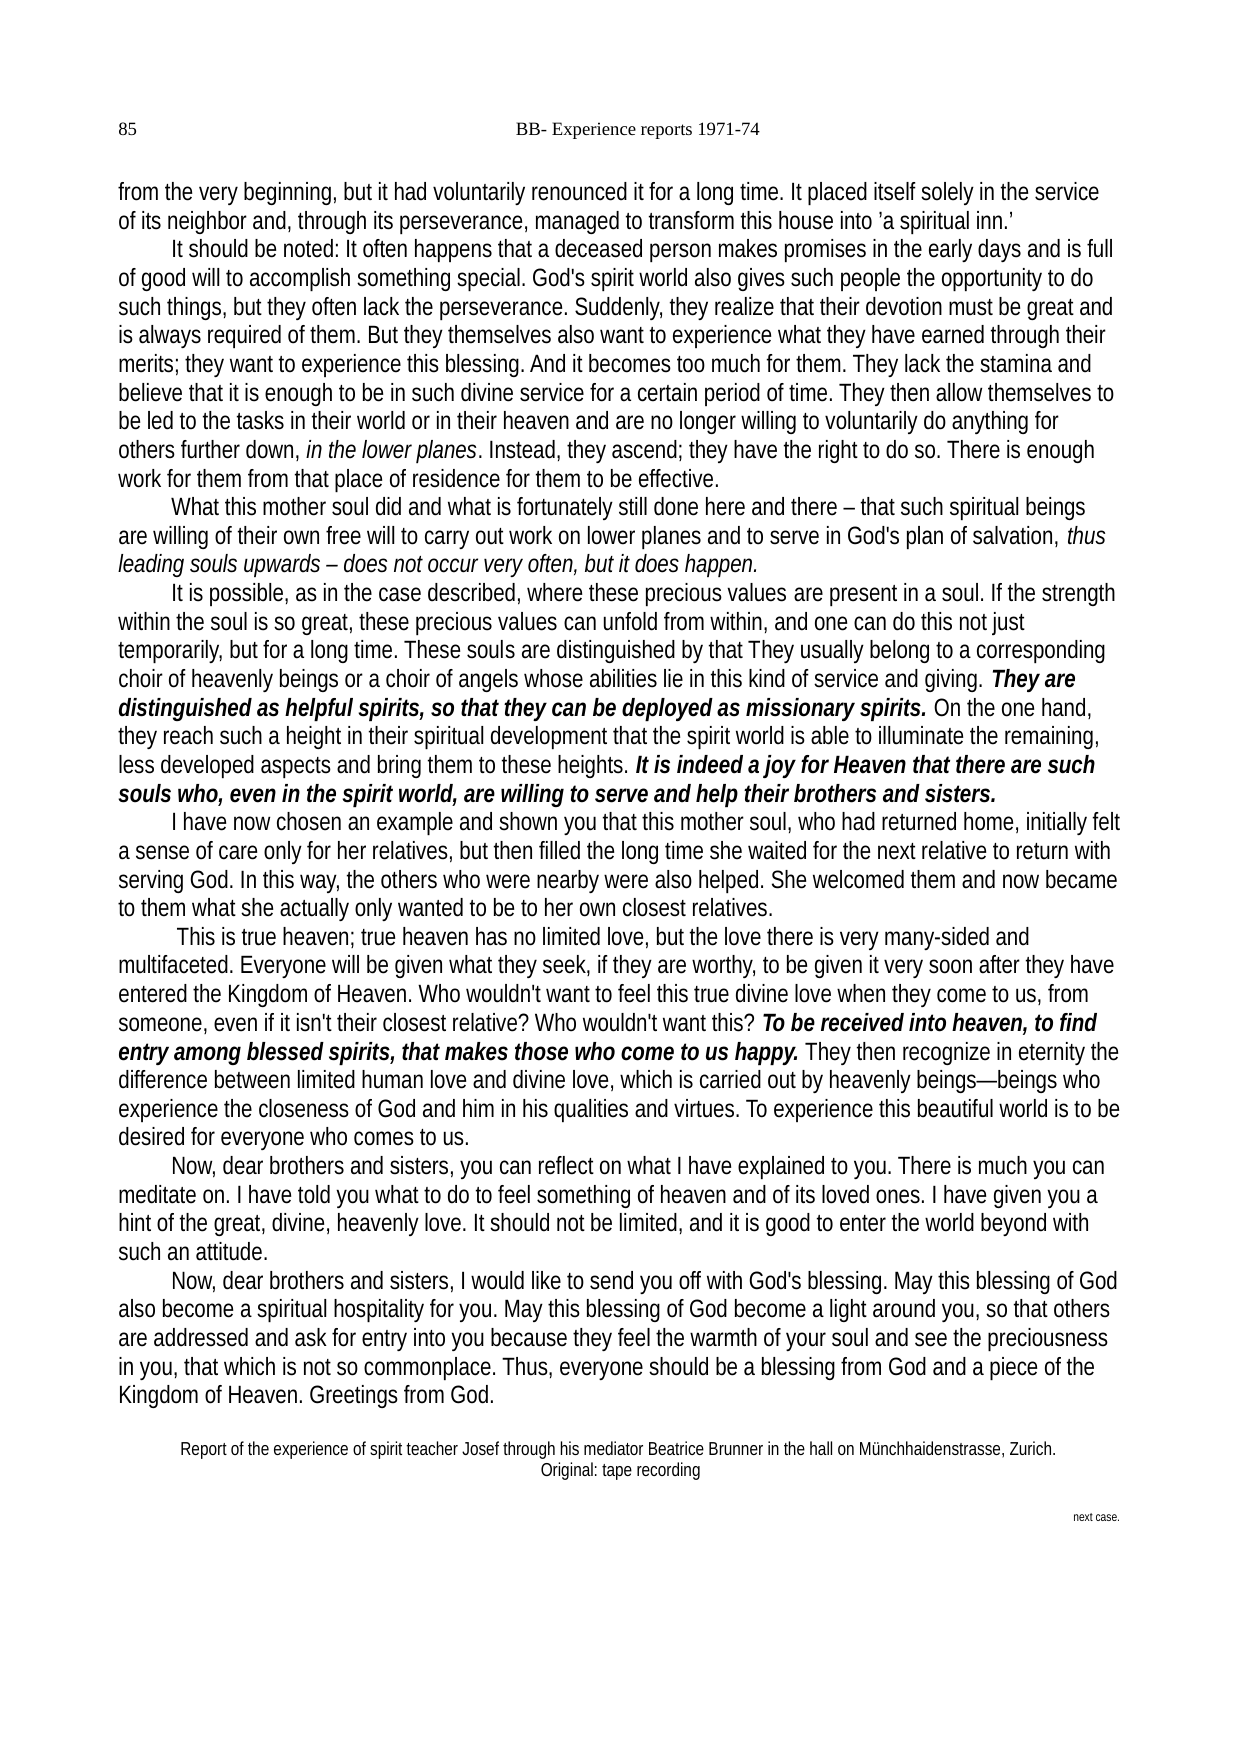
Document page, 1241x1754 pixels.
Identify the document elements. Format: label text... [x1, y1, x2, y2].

text Now, dear brothers and sisters, you can reflect on what I have explained to you. There is much you can meditate on. I have told you what to do to feel something of heaven and of its loved ones. I have given you a hint of the great, divine, heavenly love. It should not be limited, and it is good to enter the world beyond with such an attitude. [118, 1151, 1123, 1266]
text Report of the experience of spirit teacher Josef through his mediator Beatrice Brunner in the hall on Münchhaidenstrasse, Zurich. [118, 1437, 1123, 1459]
text It should be noted: It often happens that a deceased person makes promises in the early days and is full of good will to accomplish something special. God's spirit world also gives such people the opportunity to do such things, but they often lack the perseverance. Suddenly, they realize that their devotion must be great and is always required of them. But they themselves also want to experience what they have earned through their merits; they want to experience this blessing. And it becomes too much for them. They lack the stamina and believe that it is enough to be in such divine service for a certain period of time. They then allow themselves to be led to the tasks in their world or in their heaven and are no longer willing to voluntarily do anything for others further down, in the lower planes. Instead, they ascend; they have the right to do so. There is enough work for them from that place of residence for them to be effective. [118, 234, 1123, 492]
text from the very beginning, but it had voluntarily renounced it for a long time. It placed itself solely in the service of its neighbor and, through its perseverance, managed to transform this house into ’a spiritual inn.’ [118, 177, 1123, 234]
text next case. [118, 1509, 1123, 1524]
text Now, dear brothers and sisters, I would like to send you off with God's blessing. May this blessing of God also become a spiritual hospitality for you. May this blessing of God become a light around you, so that others are addressed and ask for entry into you because they feel the warmth of your soul and see the preciousness in you, that which is not so commonplace. Thus, everyone should be a blessing from God and a piece of the Kingdom of Heaven. Greetings from God. [118, 1266, 1123, 1409]
text It is possible, as in the case described, where these precious values ​​are present in a soul. If the strength within the soul is so great, these precious values ​​can unfold from within, and one can do this not just temporarily, but for a long time. These souls are distinguished by that They usually belong to a corresponding choir of heavenly beings or a choir of angels whose abilities lie in this kind of service and giving. They are distinguished as helpful spirits, so that they can be deployed as missionary spirits. On the one hand, they reach such a height in their spiritual development that the spirit world is able to illuminate the remaining, less developed aspects and bring them to these heights. It is indeed a joy for Heaven that there are such souls who, even in the spirit world, are willing to serve and help their brothers and sisters. [118, 578, 1123, 807]
text Original: tape recording [118, 1459, 1123, 1481]
text What this mother soul did and what is fortunately still done here and there – that such spiritual beings are willing of their own free will to carry out work on lower planes and to serve in God's plan of salvation, thus leading souls upwards – does not occur very often, but it does happen. [118, 492, 1123, 578]
text This is true heaven; true heaven has no limited love, but the love there is very many-sided and multifaceted. Everyone will be given what they seek, if they are worthy, to be given it very soon after they have entered the Kingdom of Heaven. Who wouldn't want to feel this true divine love when they come to us, from someone, even if it isn't their closest relative? Who wouldn't want this? To be received into heaven, to find entry among blessed spirits, that makes those who come to us happy. They then recognize in eternity the difference between limited human love and divine love, which is carried out by heavenly beings—beings who experience the closeness of God and him in his qualities and virtues. To experience this beautiful world is to be desired for everyone who comes to us. [118, 922, 1123, 1151]
text I have now chosen an example and shown you that this mother soul, who had returned home, initially felt a sense of care only for her relatives, but then filled the long time she waited for the next relative to return with serving God. In this way, the others who were nearby were also helped. She welcomed them and now became to them what she actually only wanted to be to her own closest relatives. [118, 807, 1123, 922]
